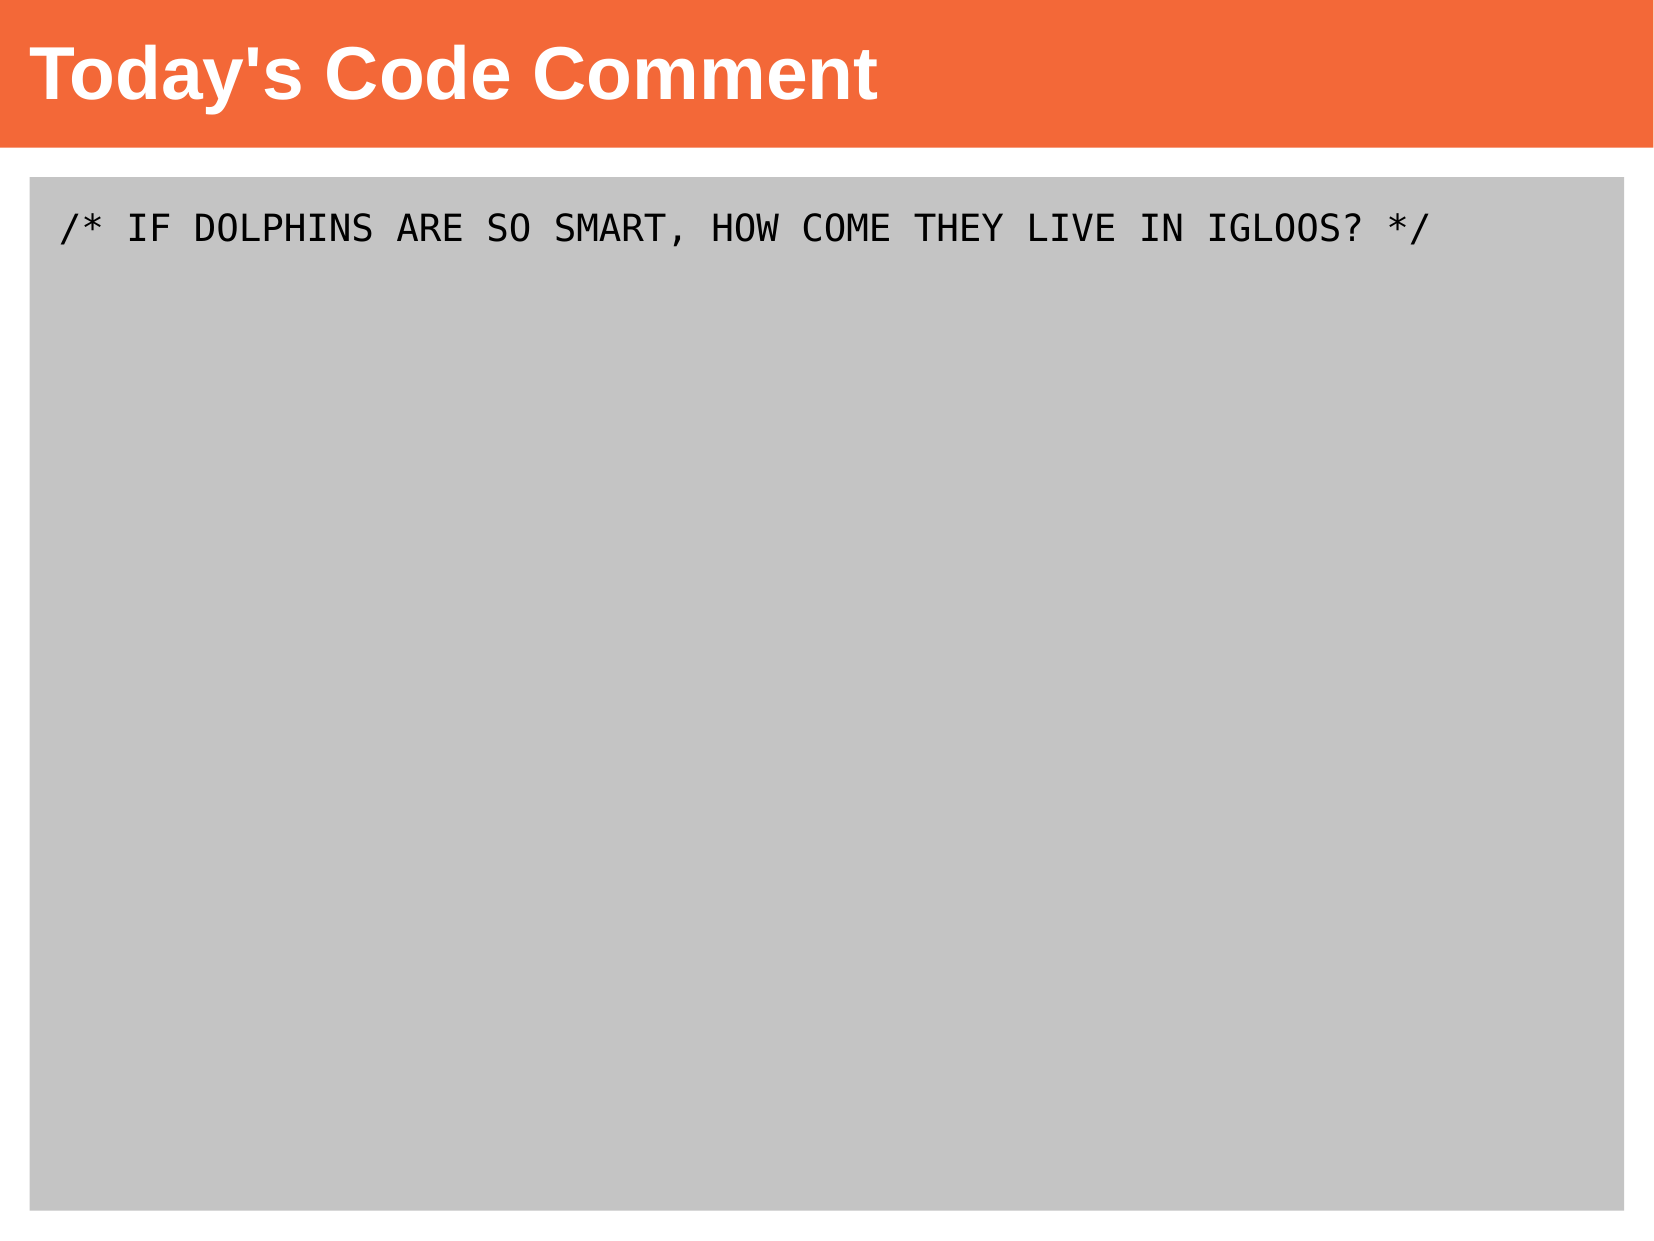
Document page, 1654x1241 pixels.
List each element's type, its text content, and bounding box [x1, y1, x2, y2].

list /* IF DOLPHINS ARE SO SMART, HOW COME THEY LIVE IN IGLOOS? */ [29, 177, 1625, 1211]
title Today's Code Comment [0, 0, 1654, 148]
